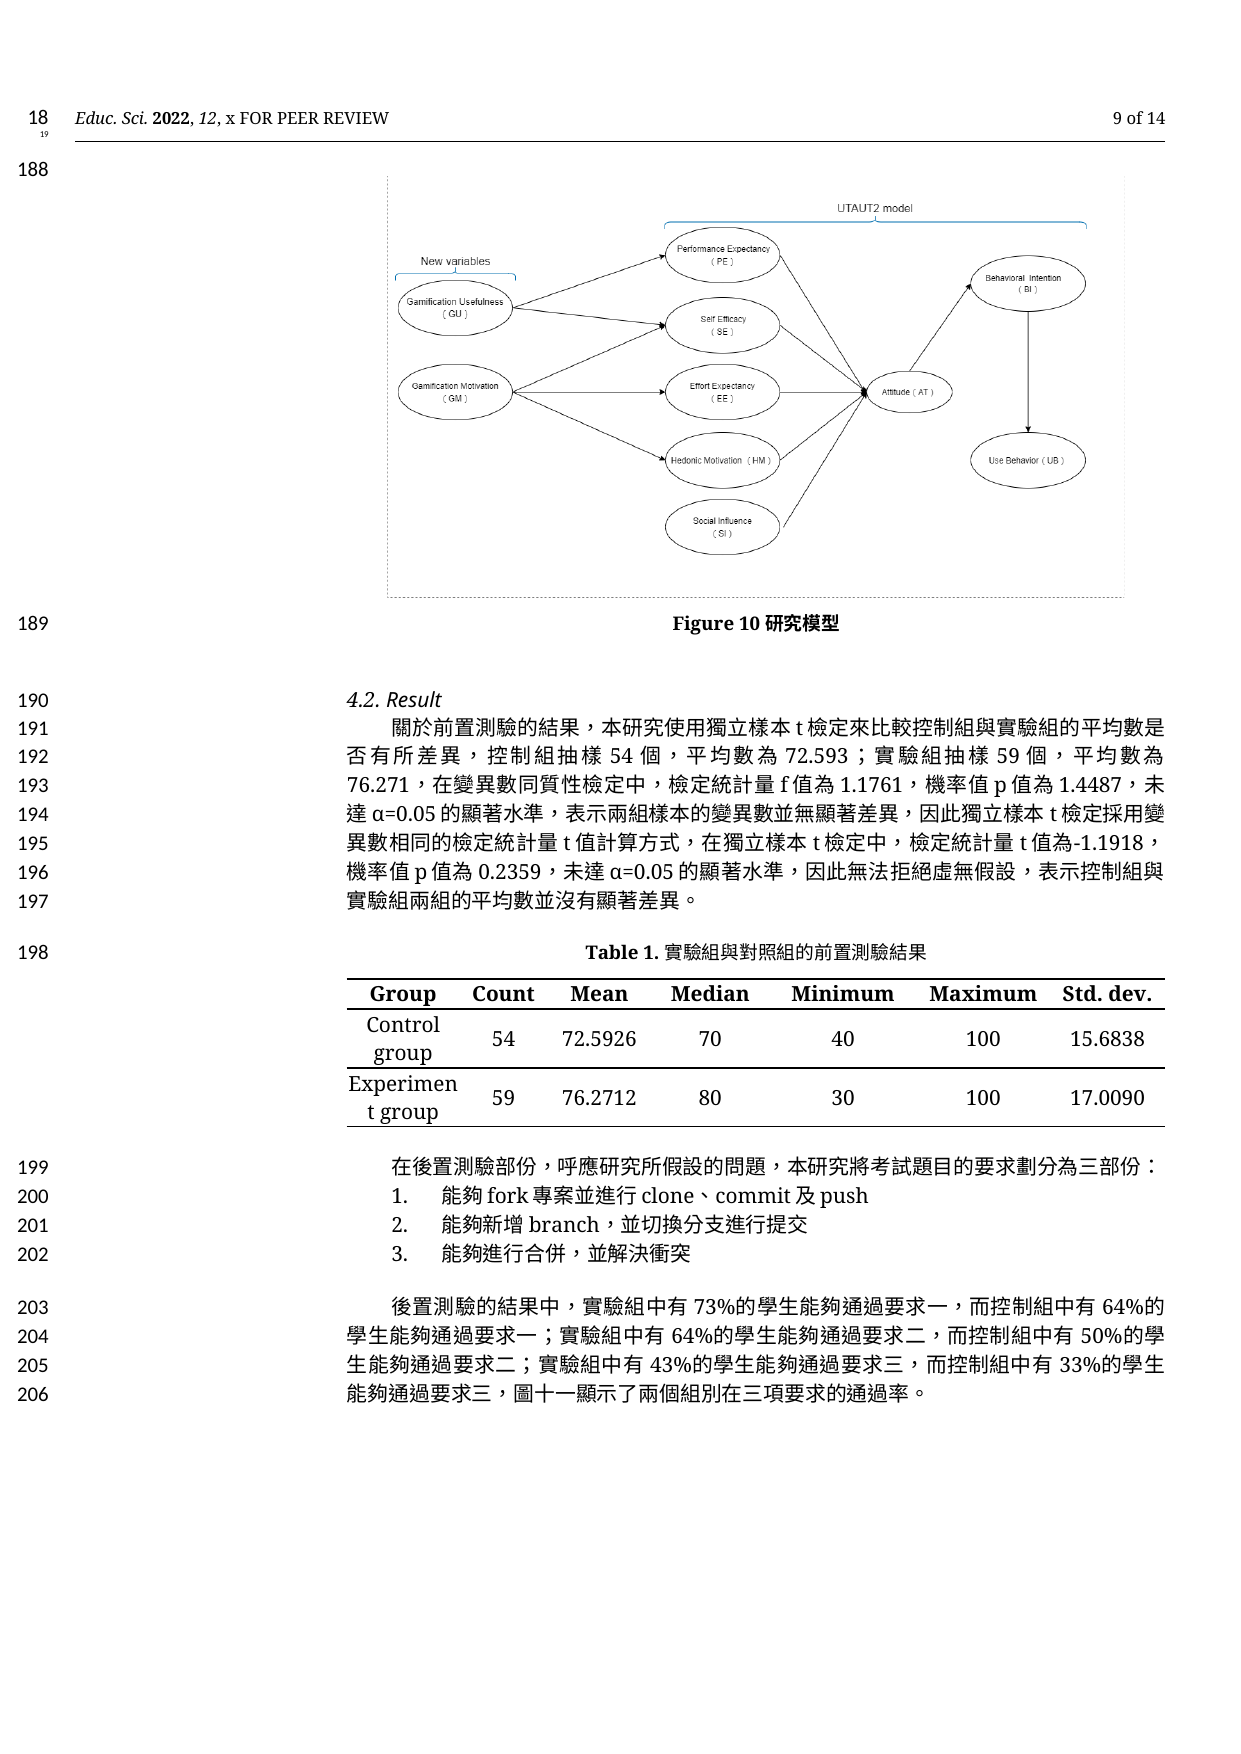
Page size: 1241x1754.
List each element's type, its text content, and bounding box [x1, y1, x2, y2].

table_header Maximum [917, 980, 1049, 1008]
table_header Minimum [769, 980, 917, 1008]
table_cell 100 [917, 1010, 1049, 1067]
table_header Std. dev. [1050, 980, 1165, 1008]
table_header Median [651, 980, 769, 1008]
table_cell 17.0090 [1050, 1069, 1165, 1126]
table_cell 70 [651, 1010, 769, 1067]
text 在後置測驗部份，呼應研究所假設的問題，本研究將考試題目的要求劃分為三部份： [347, 1152, 1165, 1181]
table_header Mean [548, 980, 651, 1008]
text Table 1. 實驗組與對照組的前置測驗結果 [347, 939, 1165, 965]
table_cell 72.5926 [548, 1010, 651, 1067]
text 關於前置測驗的結果，本研究使用獨立樣本t檢定來比較控制組與實驗組的平均數是否有所差異，控制組抽樣54個，平均數為72.593；實驗組抽樣59個，平均數為76.271，在變異數同質性檢定中，檢定統計量f值為1.1761，機率值p值為1.4487，未達α=0.05的顯著水準，表示兩組樣本的變異數並無顯著差異，因此獨立樣本t檢定採用變異數相同的檢定統計量t值計算方式，在獨立樣本t檢定中，檢定統計量t值為-1.1918，機率值p值為0.2359，未達α=0.05的顯著水準，因此無法拒絕虛無假設，表示控制組與實驗組兩組的平均數並沒有顯著差異。 [347, 712, 1165, 914]
text Figure 10 研究模型 [347, 610, 1165, 635]
table_cell Control group [347, 1010, 459, 1067]
subtitle 4.2. Result [347, 685, 1165, 712]
list 能夠進行合併，並解決衝突 [391, 1238, 1165, 1267]
table_header Group [347, 980, 459, 1008]
table_cell 100 [917, 1069, 1049, 1126]
table_header Count [459, 980, 547, 1008]
table_cell 40 [769, 1010, 917, 1067]
table_cell 76.2712 [548, 1069, 651, 1126]
table_cell 54 [459, 1010, 547, 1067]
table_cell 30 [769, 1069, 917, 1126]
table_cell 80 [651, 1069, 769, 1126]
table_cell Experiment group [347, 1069, 459, 1126]
list 能夠新增branch，並切換分支進行提交 [391, 1209, 1165, 1238]
text 後置測驗的結果中，實驗組中有73%的學生能夠通過要求一，而控制組中有64%的學生能夠通過要求一；實驗組中有64%的學生能夠通過要求二，而控制組中有50%的學生能夠通過要求二；實驗組中有43%的學生能夠通過要求三，而控制組中有33%的學生能夠通過要求三，圖十一顯示了兩個組別在三項要求的通過率。 [347, 1292, 1165, 1407]
list 能夠fork專案並進行clone、commit及push [391, 1181, 1165, 1209]
table_cell 59 [459, 1069, 547, 1126]
table_cell 15.6838 [1050, 1010, 1165, 1067]
